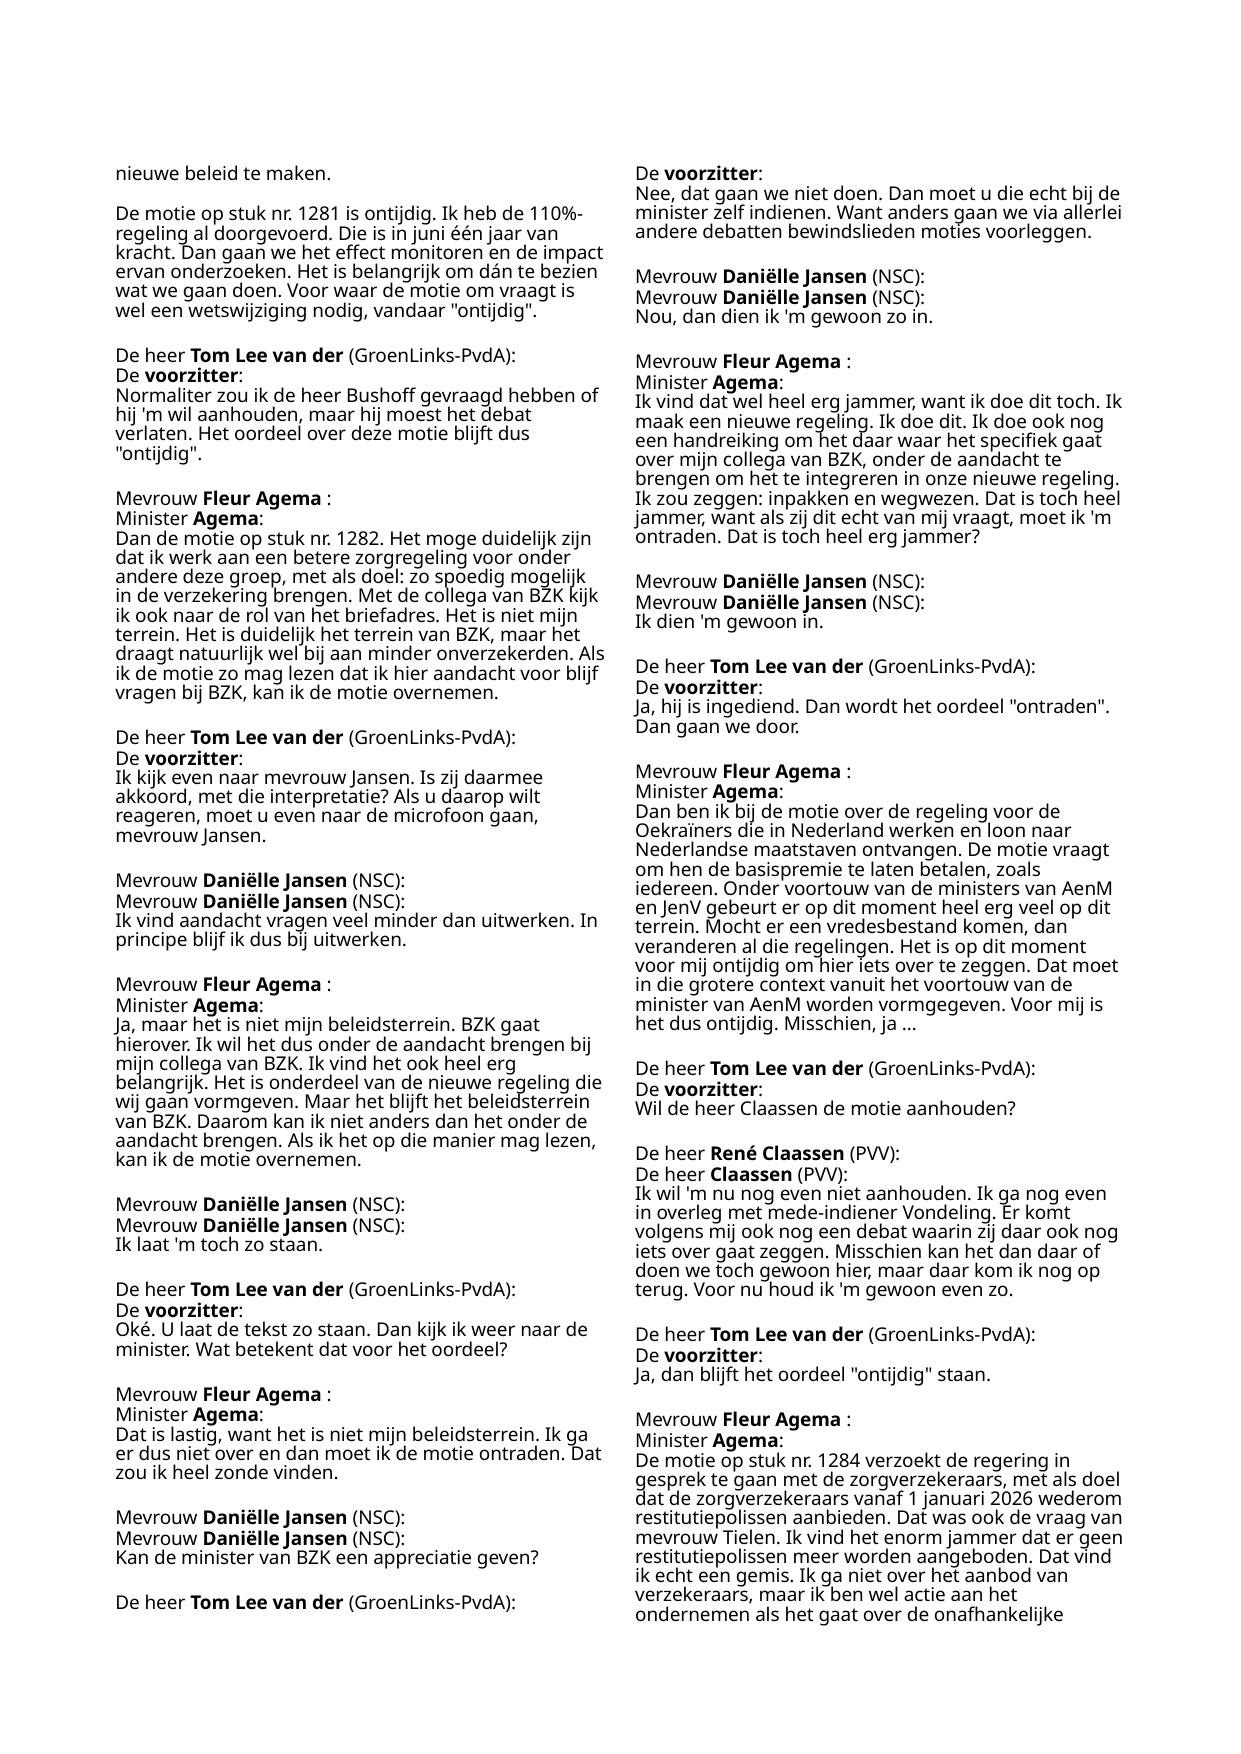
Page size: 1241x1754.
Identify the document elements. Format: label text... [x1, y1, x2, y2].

text De heer Tom Lee van der (GroenLinks-PvdA): [635, 653, 1125, 679]
text Ik dien 'm gewoon in. [635, 613, 1125, 633]
text Mevrouw Daniëlle Jansen (NSC): [115, 893, 605, 912]
text nieuwe beleid te maken. [115, 165, 605, 184]
text De voorzitter: [115, 1302, 605, 1321]
text De voorzitter: [635, 1081, 1125, 1100]
text Mevrouw Fleur Agema : [635, 1407, 1125, 1432]
text Wil de heer Claassen de motie aanhouden? [635, 1100, 1125, 1119]
text Minister Agema: [635, 374, 1125, 393]
text De heer Tom Lee van der (GroenLinks-PvdA): [115, 1276, 605, 1302]
text De voorzitter: [115, 750, 605, 769]
text De heer Tom Lee van der (GroenLinks-PvdA): [635, 1321, 1125, 1347]
text Ik vind dat wel heel erg jammer, want ik doe dit toch. Ik maak een nieuwe regeling. Ik doe dit. Ik doe ook nog een handreiking om het daar waar het specifiek gaat over mijn collega van BZK, onder de aandacht te brengen om het te integreren in onze nieuwe regeling. Ik zou zeggen: inpakken en wegwezen. Dat is toch heel jammer, want als zij dit echt van mij vraagt, moet ik 'm ontraden. Dat is toch heel erg jammer? [635, 393, 1125, 547]
text Oké. U laat de tekst zo staan. Dan kijk ik weer naar de minister. Wat betekent dat voor het oordeel? [115, 1321, 605, 1360]
text Ja, hij is ingediend. Dan wordt het oordeel "ontraden". Dan gaan we door. [635, 698, 1125, 737]
text De heer Tom Lee van der (GroenLinks-PvdA): [115, 342, 605, 367]
text Nou, dan dien ik 'm gewoon zo in. [635, 308, 1125, 327]
text Mevrouw Fleur Agema : [115, 1381, 605, 1406]
text De voorzitter: [635, 165, 1125, 184]
text Kan de minister van BZK een appreciatie geven? [115, 1549, 605, 1569]
text Mevrouw Daniëlle Jansen (NSC): [115, 1217, 605, 1236]
text Mevrouw Fleur Agema : [635, 348, 1125, 374]
text Mevrouw Daniëlle Jansen (NSC): [635, 263, 1125, 289]
text De heer Claassen (PVV): [635, 1166, 1125, 1185]
text De motie op stuk nr. 1281 is ontijdig. Ik heb de 110%-regeling al doorgevoerd. Die is in juni één jaar van kracht. Dan gaan we het effect monitoren en de impact ervan onderzoeken. Het is belangrijk om dán te bezien wat we gaan doen. Voor waar de motie om vraagt is wel een wetswijziging nodig, vandaar "ontijdig". [115, 205, 605, 321]
text Ja, dan blijft het oordeel "ontijdig" staan. [635, 1366, 1125, 1386]
text Dan ben ik bij de motie over de regeling voor de Oekraïners die in Nederland werken en loon naar Nederlandse maatstaven ontvangen. De motie vraagt om hen de basispremie te laten betalen, zoals iedereen. Onder voortouw van de ministers van AenM en JenV gebeurt er op dit moment heel erg veel op dit terrein. Mocht er een vredesbestand komen, dan veranderen al die regelingen. Het is op dit moment voor mij ontijdig om hier iets over te zeggen. Dat moet in die grotere context vanuit het voortouw van de minister van AenM worden vormgegeven. Voor mij is het dus ontijdig. Misschien, ja … [635, 803, 1125, 1034]
text Mevrouw Daniëlle Jansen (NSC): [635, 289, 1125, 308]
text Ik laat 'm toch zo staan. [115, 1236, 605, 1256]
text Mevrouw Daniëlle Jansen (NSC): [115, 1504, 605, 1530]
text De heer Tom Lee van der (GroenLinks-PvdA): [115, 1589, 605, 1615]
text De heer Tom Lee van der (GroenLinks-PvdA): [115, 724, 605, 750]
text De heer Tom Lee van der (GroenLinks-PvdA): [635, 1055, 1125, 1081]
text Mevrouw Fleur Agema : [115, 485, 605, 510]
text Mevrouw Daniëlle Jansen (NSC): [115, 867, 605, 893]
text Mevrouw Fleur Agema : [635, 758, 1125, 783]
text Ja, maar het is niet mijn beleidsterrein. BZK gaat hierover. Ik wil het dus onder de aandacht brengen bij mijn collega van BZK. Ik vind het ook heel erg belangrijk. Het is onderdeel van de nieuwe regeling die wij gaan vormgeven. Maar het blijft het beleidsterrein van BZK. Daarom kan ik niet anders dan het onder de aandacht brengen. Als ik het op die manier mag lezen, kan ik de motie overnemen. [115, 1016, 605, 1170]
text Ik vind aandacht vragen veel minder dan uitwerken. In principe blijf ik dus bij uitwerken. [115, 912, 605, 950]
text Mevrouw Daniëlle Jansen (NSC): [115, 1530, 605, 1549]
text Minister Agema: [115, 997, 605, 1016]
text Normaliter zou ik de heer Bushoff gevraagd hebben of hij 'm wil aanhouden, maar hij moest het debat verlaten. Het oordeel over deze motie blijft dus "ontijdig". [115, 387, 605, 464]
text Mevrouw Daniëlle Jansen (NSC): [635, 568, 1125, 594]
text De motie op stuk nr. 1284 verzoekt de regering in gesprek te gaan met de zorgverzekeraars, met als doel dat de zorgverzekeraars vanaf 1 januari 2026 wederom restitutiepolissen aanbieden. Dat was ook de vraag van mevrouw Tielen. Ik vind het enorm jammer dat er geen restitutiepolissen meer worden aangeboden. Dat vind ik echt een gemis. Ik ga niet over het aanbod van verzekeraars, maar ik ben wel actie aan het ondernemen als het gaat over de onafhankelijke [635, 1452, 1125, 1625]
text Minister Agema: [635, 783, 1125, 803]
text Ik kijk even naar mevrouw Jansen. Is zij daarmee akkoord, met die interpretatie? Als u daarop wilt reageren, moet u even naar de microfoon gaan, mevrouw Jansen. [115, 769, 605, 846]
text De voorzitter: [115, 367, 605, 387]
text De voorzitter: [635, 679, 1125, 698]
text Minister Agema: [115, 510, 605, 530]
text De voorzitter: [635, 1347, 1125, 1366]
text Dan de motie op stuk nr. 1282. Het moge duidelijk zijn dat ik werk aan een betere zorgregeling voor onder andere deze groep, met als doel: zo spoedig mogelijk in de verzekering brengen. Met de collega van BZK kijk ik ook naar de rol van het briefadres. Het is niet mijn terrein. Het is duidelijk het terrein van BZK, maar het draagt natuurlijk wel bij aan minder onverzekerden. Als ik de motie zo mag lezen dat ik hier aandacht voor blijf vragen bij BZK, kan ik de motie overnemen. [115, 530, 605, 703]
text Minister Agema: [115, 1406, 605, 1426]
text Mevrouw Fleur Agema : [115, 971, 605, 997]
text De heer René Claassen (PVV): [635, 1140, 1125, 1166]
text Ik wil 'm nu nog even niet aanhouden. Ik ga nog even in overleg met mede-indiener Vondeling. Er komt volgens mij ook nog een debat waarin zij daar ook nog iets over gaat zeggen. Misschien kan het dan daar of doen we toch gewoon hier, maar daar kom ik nog op terug. Voor nu houd ik 'm gewoon even zo. [635, 1185, 1125, 1301]
text Mevrouw Daniëlle Jansen (NSC): [115, 1191, 605, 1217]
text Minister Agema: [635, 1432, 1125, 1452]
text Mevrouw Daniëlle Jansen (NSC): [635, 594, 1125, 613]
text Nee, dat gaan we niet doen. Dan moet u die echt bij de minister zelf indienen. Want anders gaan we via allerlei andere debatten bewindslieden moties voorleggen. [635, 184, 1125, 242]
text Dat is lastig, want het is niet mijn beleidsterrein. Ik ga er dus niet over en dan moet ik de motie ontraden. Dat zou ik heel zonde vinden. [115, 1426, 605, 1483]
